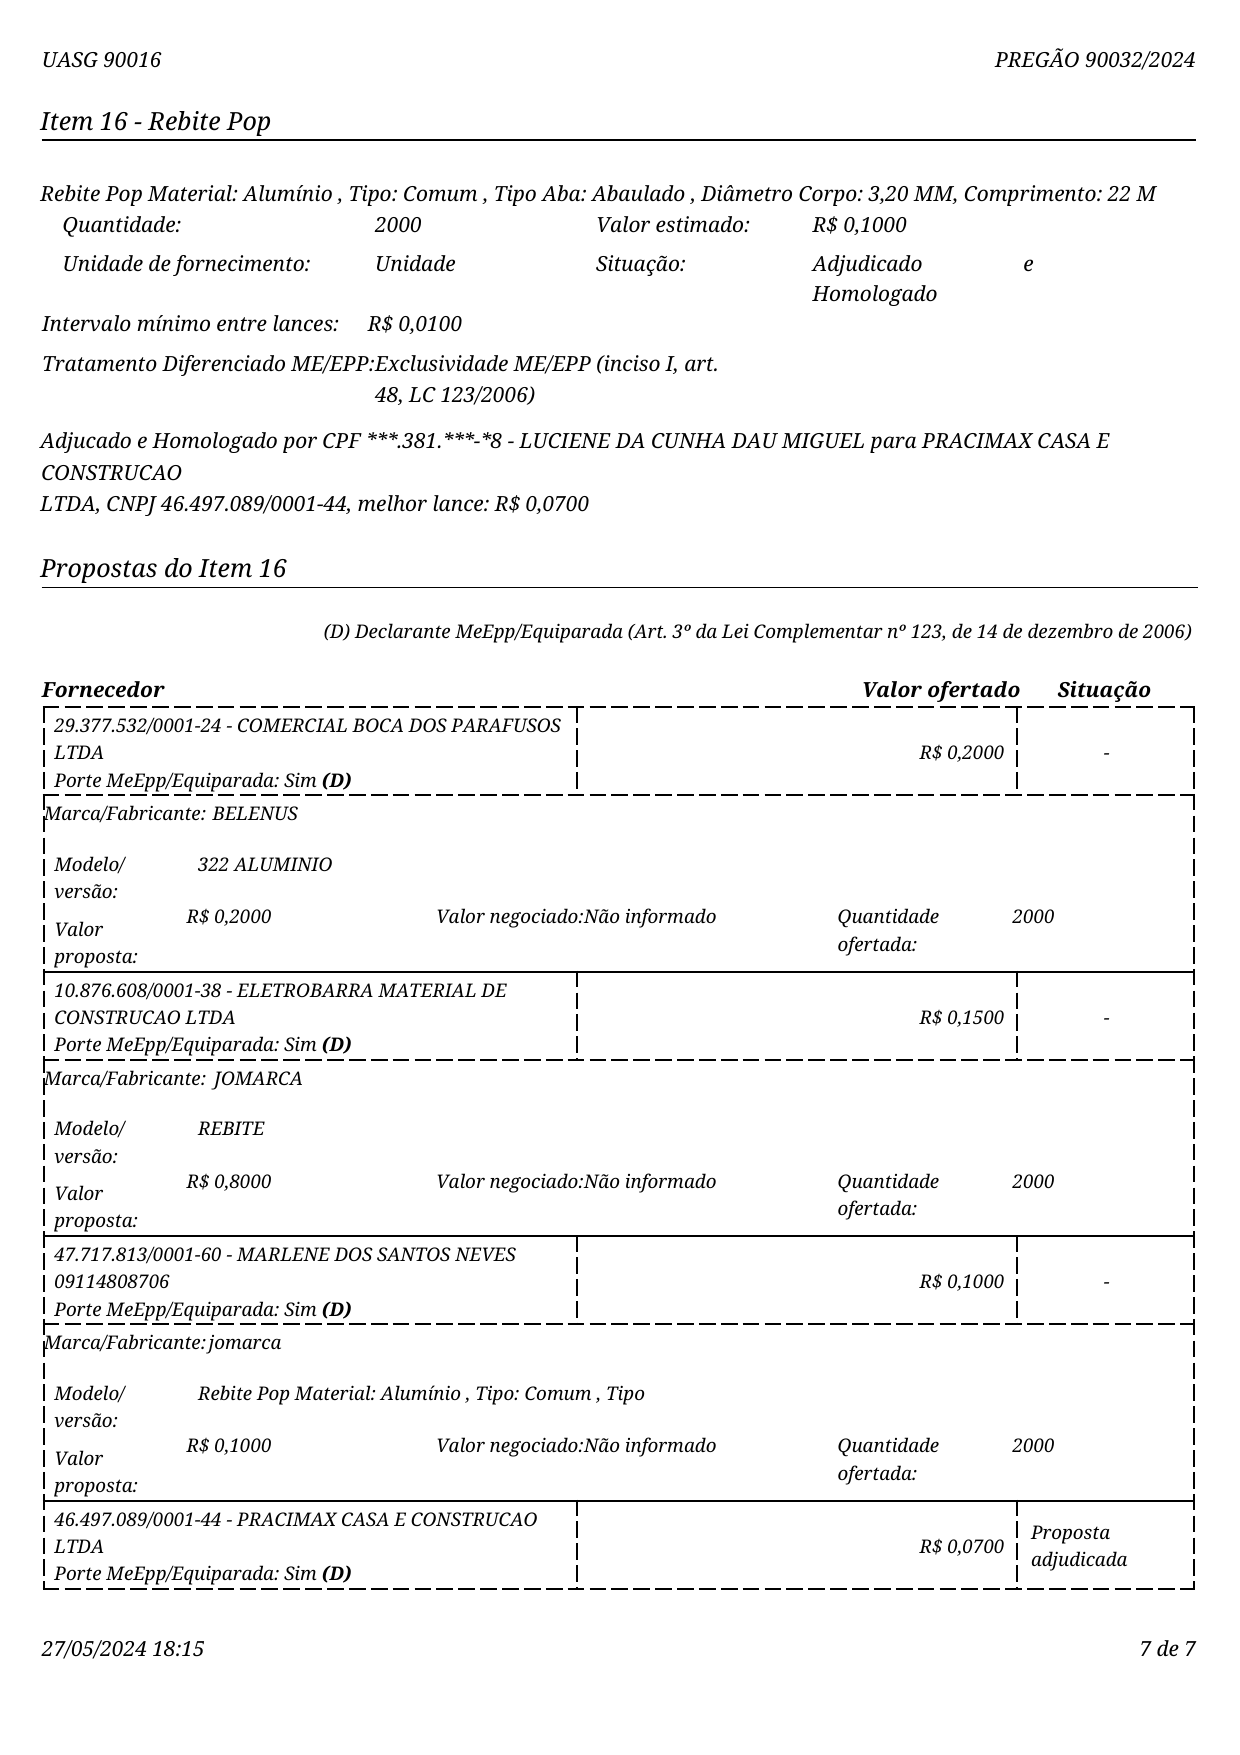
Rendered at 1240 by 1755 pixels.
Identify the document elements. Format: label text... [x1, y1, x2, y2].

table_cell Modelo/versão: Valor proposta: [44, 847, 186, 971]
table_cell 322 ALUMINIO [186, 847, 837, 898]
table_cell REBITE [186, 1111, 837, 1162]
table_cell [838, 1111, 1194, 1162]
text 48, LC 123/2006) [375, 381, 1198, 409]
table_cell 2000 [1002, 1162, 1194, 1235]
table_cell R$ 0,2000 Valor negociado: Não informado [186, 898, 837, 971]
table_cell [838, 1376, 1194, 1427]
table_cell Quantidade ofertada: [838, 1427, 1002, 1499]
table_header 29.377.532/0001-24 - COMERCIAL BOCA DOS PARAFUSOS LTDA Porte MeEpp/Equiparada: Sim (D) [44, 706, 577, 794]
table_cell [838, 1059, 1194, 1111]
table_cell 2000 [1002, 1427, 1194, 1499]
text Adjucado e Homologado por CPF ***.381.***-*8 - LUCIENE DA CUNHA DAU MIGUEL para PRACIMAX CASA E CONSTRUCAO [40, 426, 1198, 486]
table_header R$ 0,1000 Adjudicado e Homologado [813, 211, 1036, 309]
table_cell [577, 973, 837, 1059]
text (D) Declarante MeEpp/Equiparada (Art. 3º da Lei Complementar nº 123, de 14 de dezembro de 2006) [42, 618, 1194, 644]
table_header R$ 0,2000 [838, 706, 1017, 794]
table_cell Modelo/versão: Valor proposta: [44, 1376, 186, 1499]
text Intervalo mínimo entre lances: R$ 0,0100 [42, 309, 1198, 338]
table_cell Modelo/versão: Valor proposta: [44, 1111, 186, 1235]
table_cell [838, 847, 1194, 898]
table_cell Marca/Fabricante: jomarca [44, 1323, 837, 1376]
table_cell 2000 [1002, 898, 1194, 971]
table_cell [577, 1237, 837, 1323]
table_cell - [1017, 973, 1194, 1059]
table_cell 46.497.089/0001-44 - PRACIMAX CASA E CONSTRUCAO LTDA Porte MeEpp/Equiparada: Sim (D) [44, 1502, 577, 1588]
table_header Valor estimado: Situação: [596, 211, 812, 309]
table_cell [838, 794, 1194, 847]
table_cell R$ 0,1000 Valor negociado: Não informado [186, 1427, 837, 1499]
text Rebite Pop Material: Alumínio , Tipo: Comum , Tipo Aba: Abaulado , Diâmetro Corpo: 3,20 MM, Comprimento: 22 M [40, 179, 1198, 208]
table_cell [577, 1502, 837, 1588]
text Fornecedor Valor ofertado Situação [42, 675, 1198, 704]
table_cell 10.876.608/0001-38 - ELETROBARRA MATERIAL DE CONSTRUCAO LTDA Porte MeEpp/Equiparada: Sim (D) [44, 973, 577, 1059]
table_cell Proposta adjudicada [1017, 1502, 1194, 1588]
table_cell Rebite Pop Material: Alumínio , Tipo: Comum , Tipo [186, 1376, 837, 1427]
text Item 16 - Rebite Pop [40, 104, 1198, 138]
table_cell Marca/Fabricante: BELENUS [44, 794, 837, 847]
table_header Quantidade: Unidade de fornecimento: [63, 211, 375, 309]
table_cell 47.717.813/0001-60 - MARLENE DOS SANTOS NEVES 09114808706 Porte MeEpp/Equiparada: Sim (D) [44, 1237, 577, 1323]
table_cell - [1017, 1237, 1194, 1323]
table_cell Marca/Fabricante: JOMARCA [44, 1059, 837, 1111]
table_cell [838, 1323, 1194, 1376]
text Tratamento Diferenciado ME/EPP: Exclusividade ME/EPP (inciso I, art. [42, 349, 1198, 378]
text LTDA, CNPJ 46.497.089/0001-44, melhor lance: R$ 0,0700 [40, 489, 1198, 517]
table_cell R$ 0,1000 [838, 1237, 1017, 1323]
table_header [577, 706, 837, 794]
table_header - [1017, 706, 1194, 794]
table_cell Quantidade ofertada: [838, 1162, 1002, 1235]
table_header 2000 Unidade [375, 211, 596, 309]
table_cell R$ 0,8000 Valor negociado: Não informado [186, 1162, 837, 1235]
text Propostas do Item 16 [40, 551, 1198, 585]
table_cell R$ 0,0700 [838, 1502, 1017, 1588]
table_cell Quantidade ofertada: [838, 898, 1002, 971]
table_cell R$ 0,1500 [838, 973, 1017, 1059]
